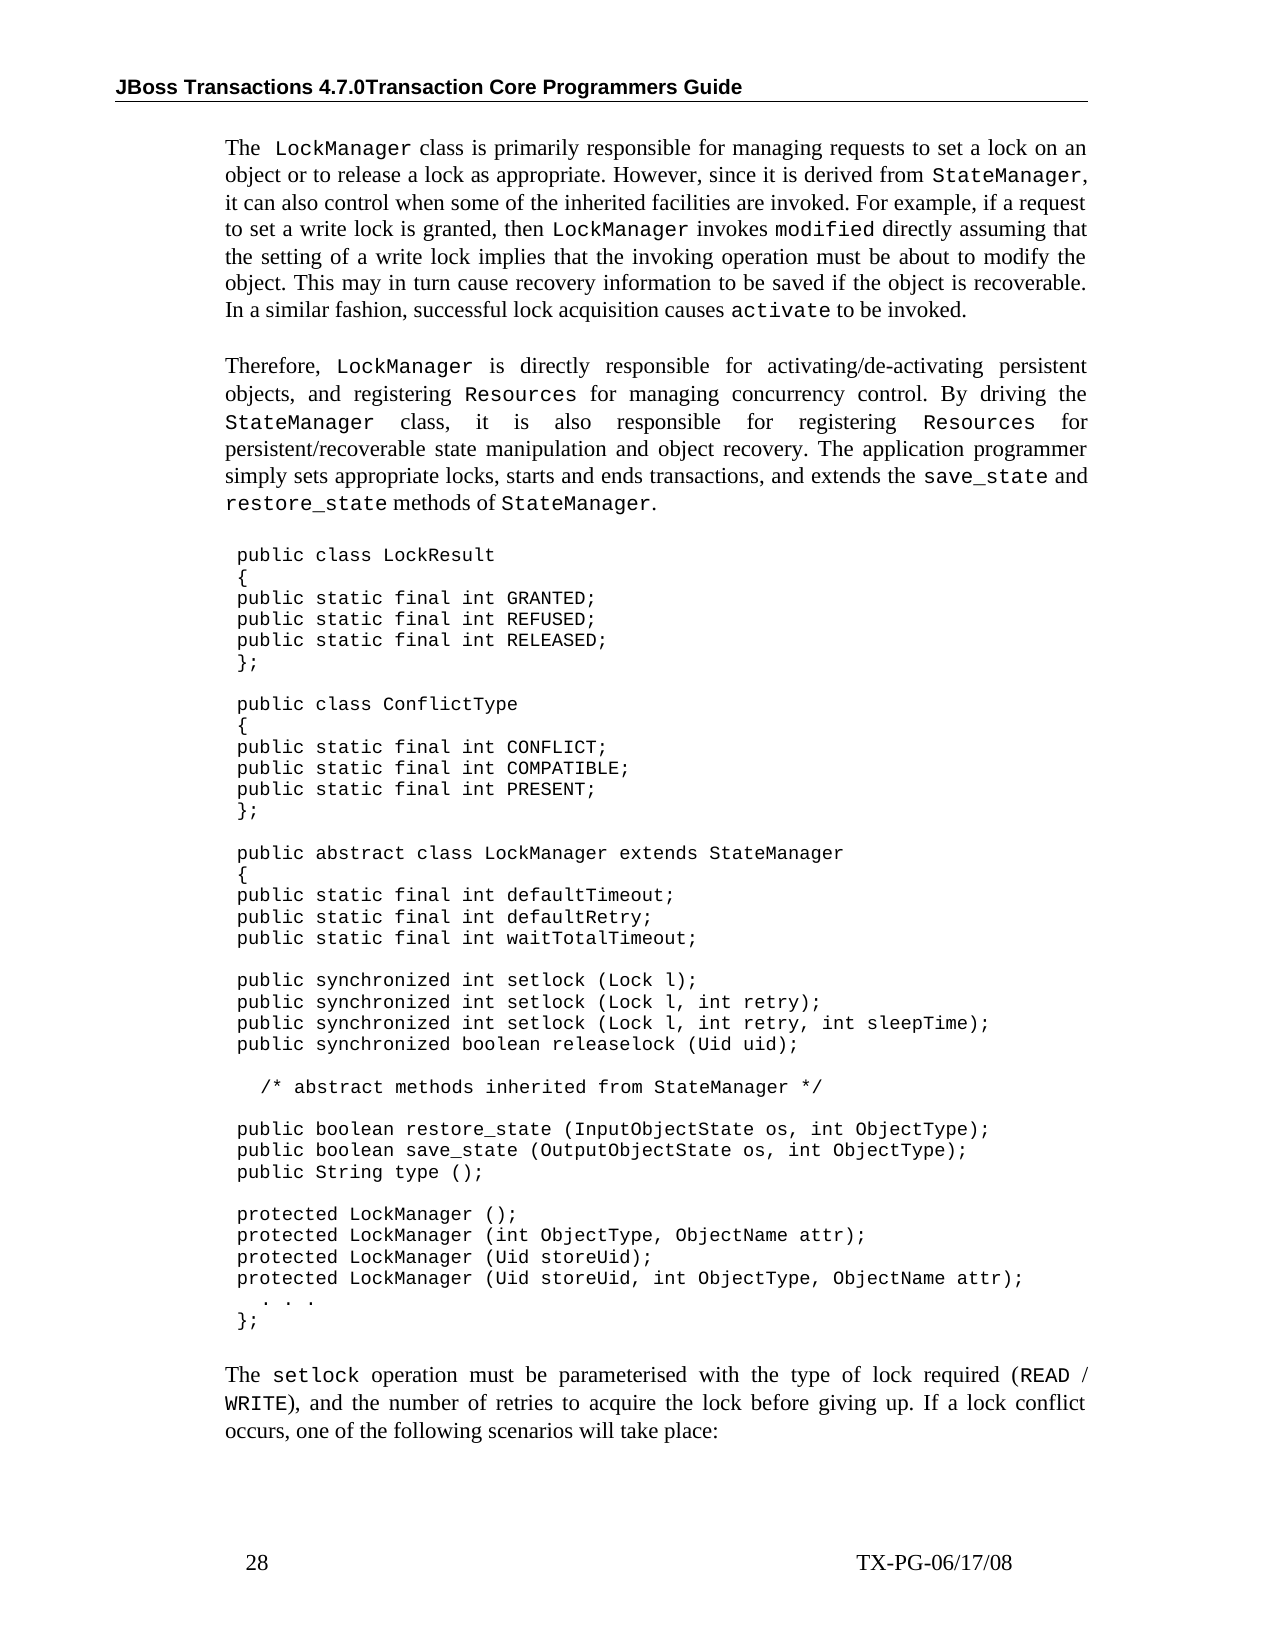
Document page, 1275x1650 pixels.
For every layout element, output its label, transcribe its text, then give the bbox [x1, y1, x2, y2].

text public class LockResult { public static final int GRANTED; public static final int REFUSED; public static final int RELEASED; }; public class ConflictType { public static final int CONFLICT; public static final int COMPATIBLE; public static final int PRESENT; }; public abstract class LockManager extends StateManager { public static final int defaultTimeout; public static final int defaultRetry; public static final int waitTotalTimeout; public synchronized int setlock (Lock l); public synchronized int setlock (Lock l, int retry); public synchronized int setlock (Lock l, int retry, int sleepTime); public synchronized boolean releaselock (Uid uid); /* abstract methods inherited from StateManager */ public boolean restore_state (InputObjectState os, int ObjectType); public boolean save_state (OutputObjectState os, int ObjectType); public String type (); protected LockManager (); protected LockManager (int ObjectType, ObjectName attr); protected LockManager (Uid storeUid); protected LockManager (Uid storeUid, int ObjectType, ObjectName attr); . . . }; [237, 546, 1088, 1332]
text Therefore, LockManager is directly responsible for activating/de-activating persistent objects, and registering Resources for managing concurrency control. By driving the StateManager class, it is also responsible for registering Resources for persistent/recoverable state manipulation and object recovery. The application programmer simply sets appropriate locks, starts and ends transactions, and extends the save_state and restore_state methods of StateManager. [225, 353, 1088, 517]
text The setlock operation must be parameterised with the type of lock required (READ / WRITE), and the number of retries to acquire the lock before giving up. If a lock conflict occurs, one of the following scenarios will take place: [225, 1362, 1088, 1443]
text The LockManager class is primarily responsible for managing requests to set a lock on an object or to release a lock as appropriate. However, since it is derived from StateManager, it can also control when some of the inherited facilities are invoked. For example, if a request to set a write lock is granted, then LockManager invokes modified directly assuming that the setting of a write lock implies that the invoking operation must be about to modify the object. This may in turn cause recovery information to be saved if the object is recoverable. In a similar fashion, successful lock acquisition causes activate to be invoked. [225, 134, 1088, 323]
